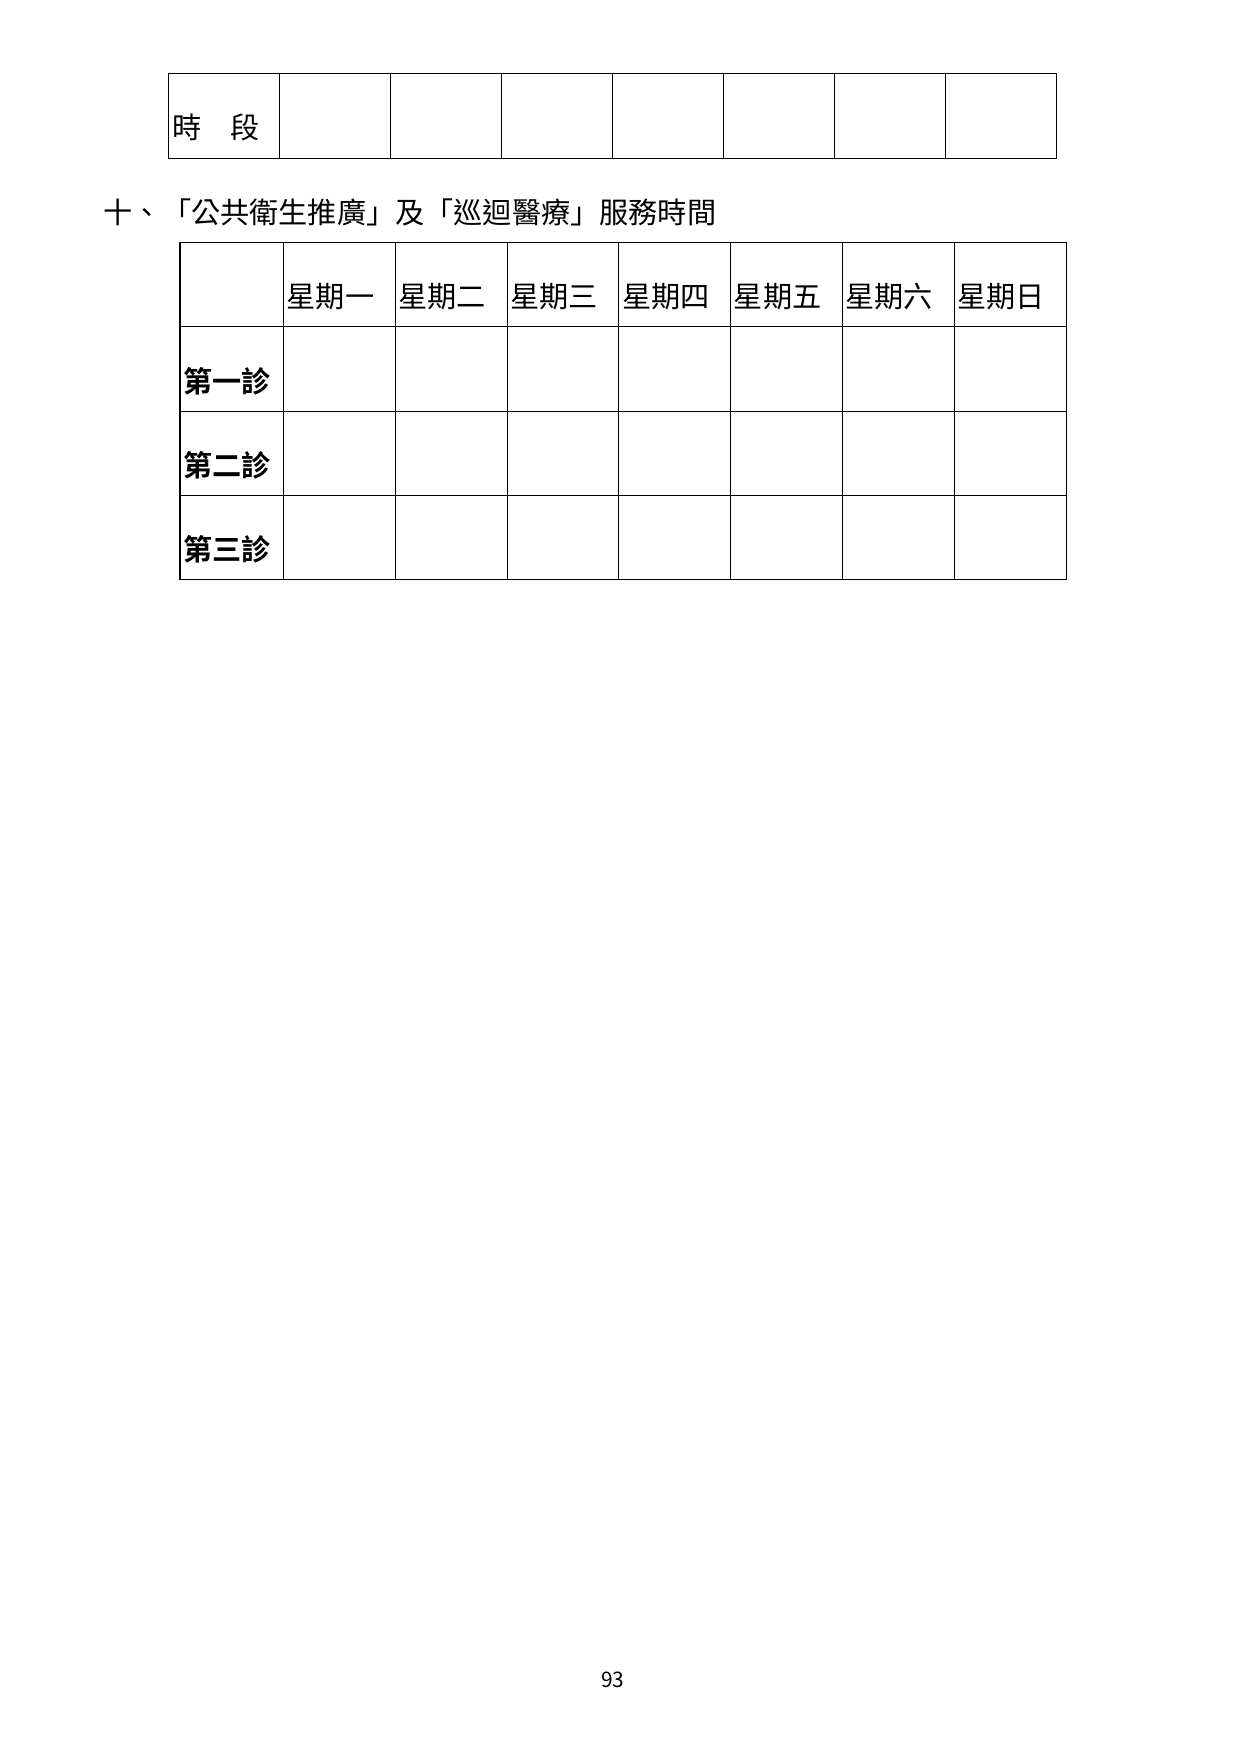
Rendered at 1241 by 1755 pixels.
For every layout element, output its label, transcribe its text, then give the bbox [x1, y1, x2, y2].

table_cell [843, 496, 954, 579]
table_cell [508, 327, 618, 411]
table_cell [284, 496, 395, 579]
table_header 星期三 [508, 243, 618, 326]
table_cell [502, 74, 612, 157]
table_cell [619, 327, 730, 411]
table_cell [724, 74, 834, 157]
table_cell [731, 412, 842, 495]
table_cell [843, 327, 954, 411]
table_header [181, 243, 283, 326]
table_header 星期四 [619, 243, 730, 326]
table_cell [396, 327, 507, 411]
table_cell 第二診 [181, 412, 283, 495]
table_cell [955, 496, 1066, 579]
table_cell [396, 412, 507, 495]
table_cell [731, 327, 842, 411]
table_cell [955, 327, 1066, 411]
table_cell [508, 496, 618, 579]
table_cell [843, 412, 954, 495]
table_header 星期五 [731, 243, 842, 326]
table_cell [613, 74, 723, 157]
table_cell 時 段 [169, 74, 279, 157]
table_cell [955, 412, 1066, 495]
table_cell [391, 74, 501, 157]
table_cell [284, 327, 395, 411]
table_cell [619, 412, 730, 495]
table_header 星期一 [284, 243, 395, 326]
table_header 星期日 [955, 243, 1066, 326]
table_cell [619, 496, 730, 579]
table_cell 第一診 [181, 327, 283, 411]
table_cell [835, 74, 945, 157]
table_header 星期六 [843, 243, 954, 326]
table_header 星期二 [396, 243, 507, 326]
text 十、「公共衛生推廣」及「巡迴醫療」服務時間 [103, 169, 1122, 231]
table_cell [731, 496, 842, 579]
table_cell [508, 412, 618, 495]
table_cell [280, 74, 390, 157]
table_cell 第三診 [181, 496, 283, 579]
table_cell [396, 496, 507, 579]
table_cell [284, 412, 395, 495]
table_cell [946, 74, 1056, 157]
